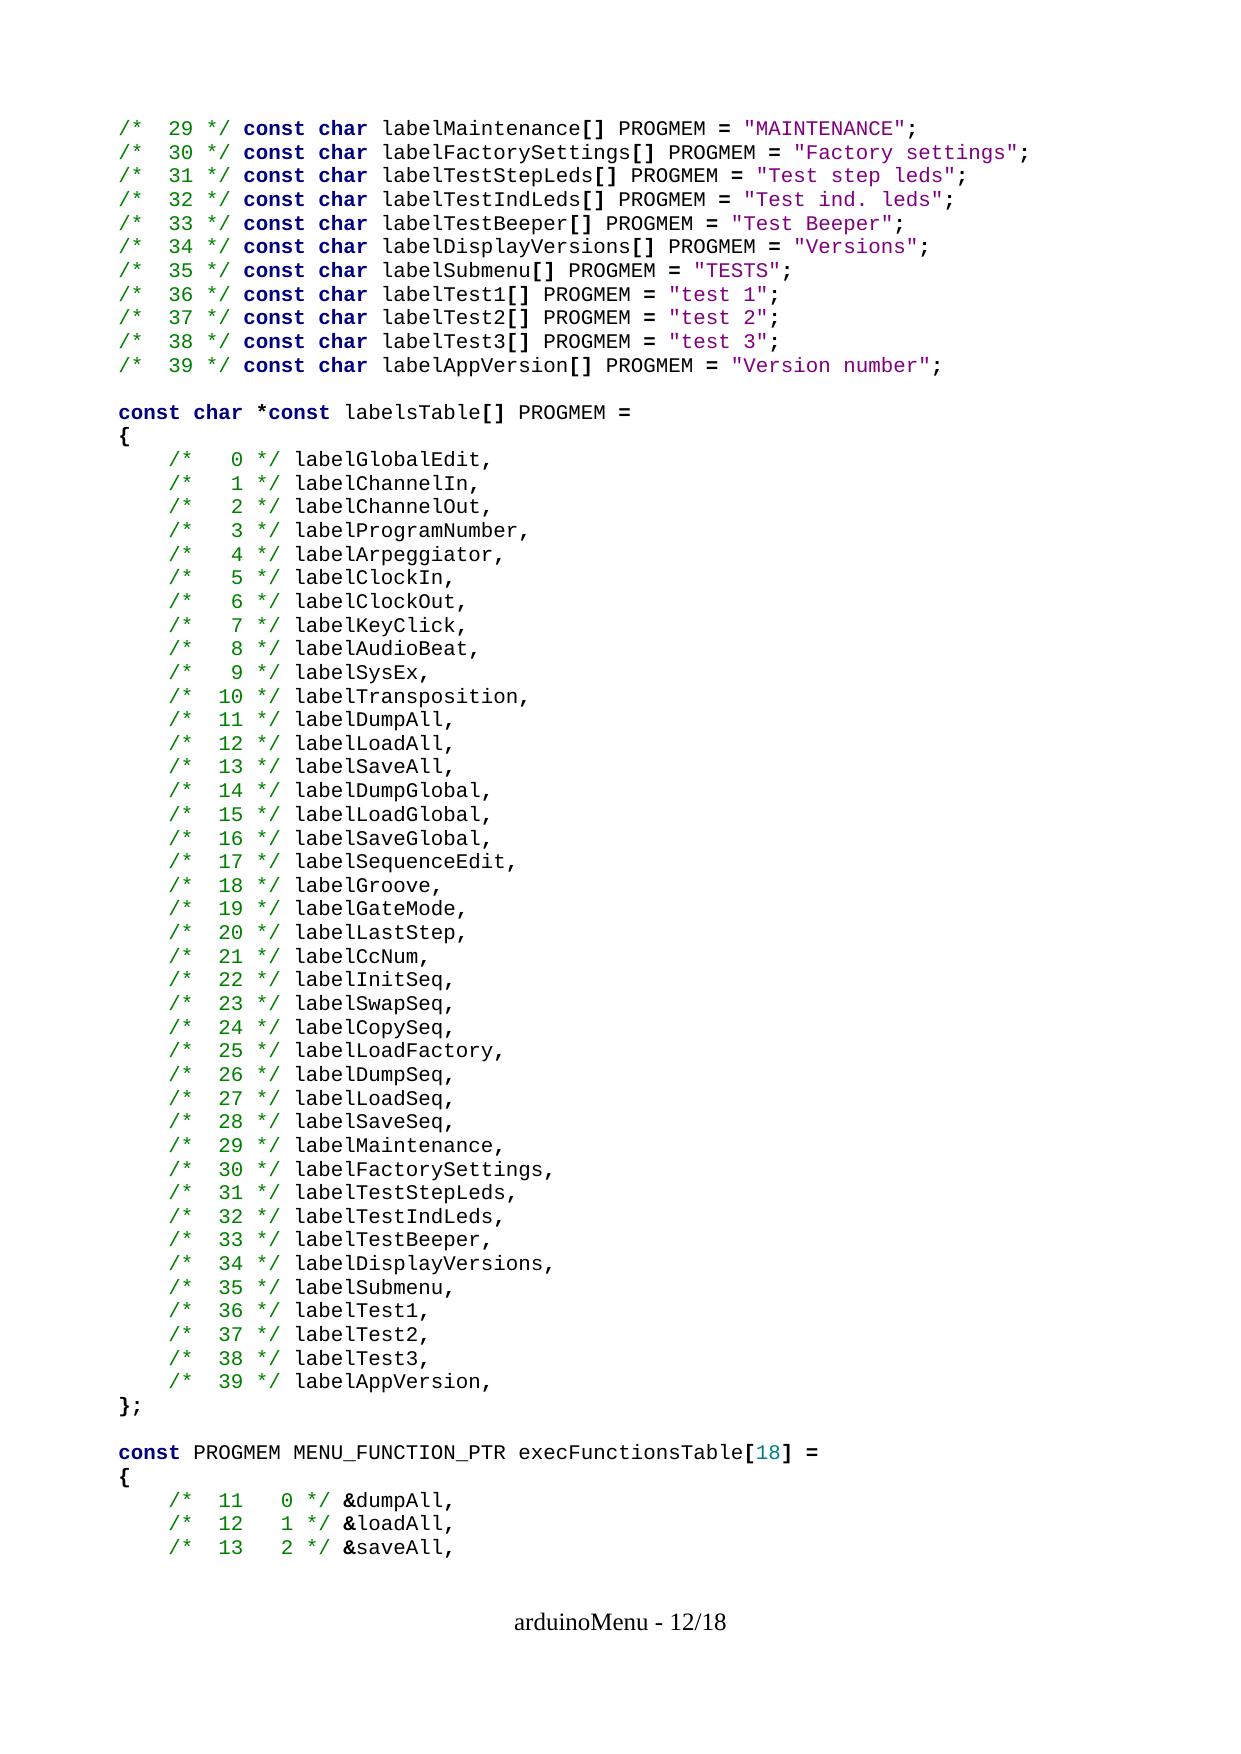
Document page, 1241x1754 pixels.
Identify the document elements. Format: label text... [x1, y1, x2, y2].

text /* 36 */ const char labelTest1[] PROGMEM = "test 1"; [118, 284, 1122, 307]
text const PROGMEM MENU_FUNCTION_PTR execFunctionsTable[18] = [118, 1442, 1122, 1466]
text /* 4 */ labelArpeggiator, [118, 544, 1122, 567]
text { [118, 426, 1122, 449]
text /* 3 */ labelProgramNumber, [118, 520, 1122, 544]
text /* 2 */ labelChannelOut, [118, 496, 1122, 520]
text /* 37 */ labelTest2, [118, 1324, 1122, 1348]
text /* 7 */ labelKeyClick, [118, 615, 1122, 638]
text /* 12 */ labelLoadAll, [118, 733, 1122, 757]
text /* 11 0 */ &dumpAll, [118, 1489, 1122, 1513]
text /* 34 */ const char labelDisplayVersions[] PROGMEM = "Versions"; [118, 236, 1122, 260]
text /* 13 2 */ &saveAll, [118, 1537, 1122, 1561]
text /* 23 */ labelSwapSeq, [118, 993, 1122, 1017]
text /* 33 */ const char labelTestBeeper[] PROGMEM = "Test Beeper"; [118, 213, 1122, 236]
text /* 30 */ labelFactorySettings, [118, 1158, 1122, 1182]
text /* 29 */ const char labelMaintenance[] PROGMEM = "MAINTENANCE"; [118, 118, 1122, 142]
text /* 15 */ labelLoadGlobal, [118, 804, 1122, 827]
text /* 35 */ const char labelSubmenu[] PROGMEM = "TESTS"; [118, 260, 1122, 284]
text /* 25 */ labelLoadFactory, [118, 1040, 1122, 1064]
text /* 9 */ labelSysEx, [118, 662, 1122, 686]
text { [118, 1466, 1122, 1489]
text /* 12 1 */ &loadAll, [118, 1513, 1122, 1537]
text /* 33 */ labelTestBeeper, [118, 1229, 1122, 1253]
text /* 18 */ labelGroove, [118, 875, 1122, 898]
text /* 31 */ labelTestStepLeds, [118, 1182, 1122, 1206]
text /* 35 */ labelSubmenu, [118, 1277, 1122, 1300]
text /* 17 */ labelSequenceEdit, [118, 851, 1122, 875]
text /* 13 */ labelSaveAll, [118, 757, 1122, 780]
text /* 32 */ labelTestIndLeds, [118, 1206, 1122, 1229]
text /* 21 */ labelCcNum, [118, 946, 1122, 969]
text /* 31 */ const char labelTestStepLeds[] PROGMEM = "Test step leds"; [118, 165, 1122, 189]
text /* 6 */ labelClockOut, [118, 591, 1122, 615]
text /* 37 */ const char labelTest2[] PROGMEM = "test 2"; [118, 307, 1122, 331]
text /* 8 */ labelAudioBeat, [118, 638, 1122, 662]
text /* 27 */ labelLoadSeq, [118, 1088, 1122, 1111]
text /* 16 */ labelSaveGlobal, [118, 827, 1122, 851]
text /* 28 */ labelSaveSeq, [118, 1111, 1122, 1135]
text /* 14 */ labelDumpGlobal, [118, 780, 1122, 804]
text /* 39 */ const char labelAppVersion[] PROGMEM = "Version number"; [118, 354, 1122, 378]
text /* 20 */ labelLastStep, [118, 922, 1122, 946]
text /* 30 */ const char labelFactorySettings[] PROGMEM = "Factory settings"; [118, 142, 1122, 165]
text /* 11 */ labelDumpAll, [118, 709, 1122, 733]
text /* 24 */ labelCopySeq, [118, 1017, 1122, 1040]
text /* 22 */ labelInitSeq, [118, 969, 1122, 993]
text /* 5 */ labelClockIn, [118, 567, 1122, 591]
text /* 0 */ labelGlobalEdit, [118, 449, 1122, 473]
text /* 36 */ labelTest1, [118, 1300, 1122, 1324]
text /* 32 */ const char labelTestIndLeds[] PROGMEM = "Test ind. leds"; [118, 189, 1122, 213]
text /* 10 */ labelTransposition, [118, 686, 1122, 709]
text /* 34 */ labelDisplayVersions, [118, 1253, 1122, 1277]
text /* 1 */ labelChannelIn, [118, 473, 1122, 496]
text }; [118, 1395, 1122, 1419]
text /* 39 */ labelAppVersion, [118, 1371, 1122, 1395]
text const char *const labelsTable[] PROGMEM = [118, 402, 1122, 426]
text /* 38 */ const char labelTest3[] PROGMEM = "test 3"; [118, 331, 1122, 354]
text /* 26 */ labelDumpSeq, [118, 1064, 1122, 1088]
text /* 38 */ labelTest3, [118, 1348, 1122, 1371]
text /* 19 */ labelGateMode, [118, 898, 1122, 922]
text /* 29 */ labelMaintenance, [118, 1135, 1122, 1158]
